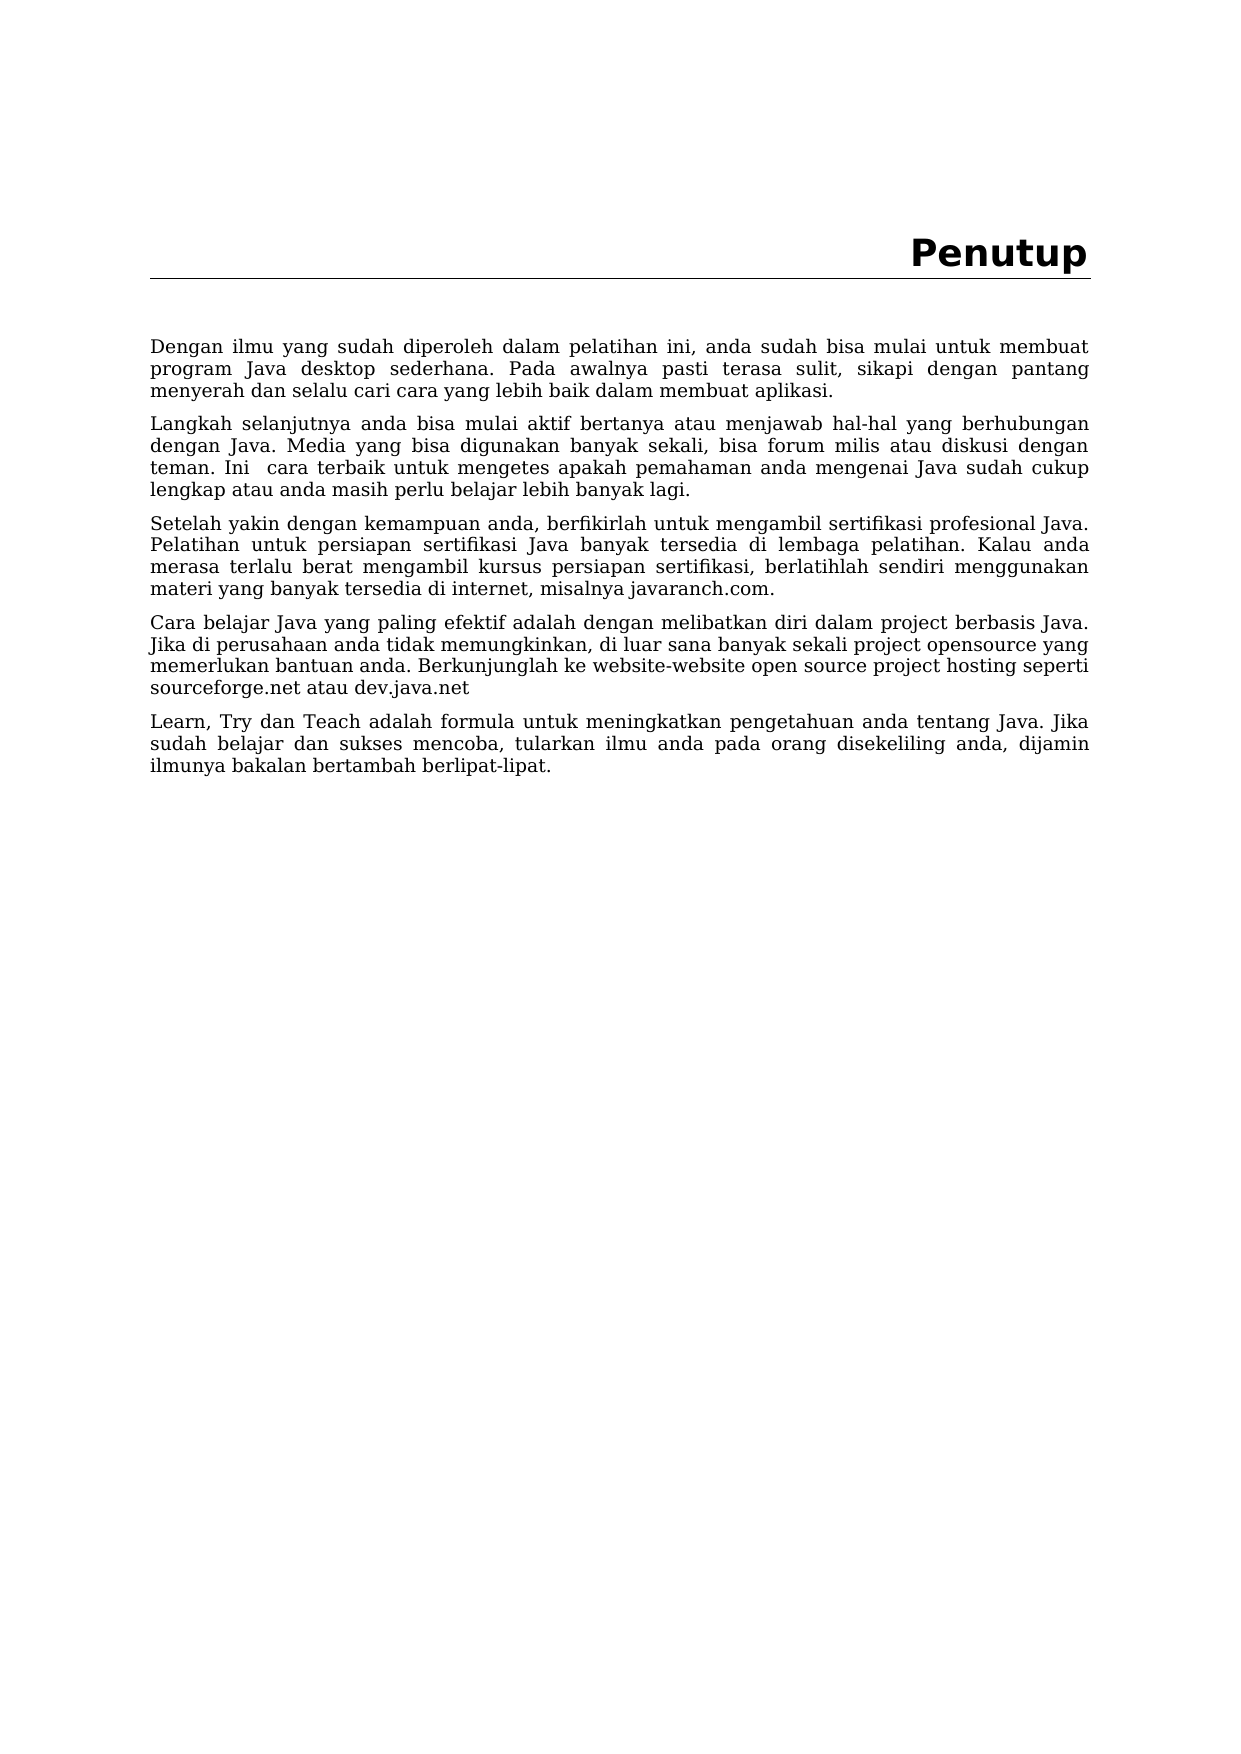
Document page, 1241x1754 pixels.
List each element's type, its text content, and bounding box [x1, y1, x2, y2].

text Cara belajar Java yang paling efektif adalah dengan melibatkan diri dalam project berbasis Java. Jika di perusahaan anda tidak memungkinkan, di luar sana banyak sekali project opensource yang memerlukan bantuan anda. Berkunjunglah ke website-website open source project hosting seperti sourceforge.net atau dev.java.net [150, 612, 1091, 699]
text Langkah selanjutnya anda bisa mulai aktif bertanya atau menjawab hal-hal yang berhubungan dengan Java. Media yang bisa digunakan banyak sekali, bisa forum milis atau diskusi dengan teman. Ini cara terbaik untuk mengetes apakah pemahaman anda mengenai Java sudah cukup lengkap atau anda masih perlu belajar lebih banyak lagi. [150, 413, 1091, 501]
text Setelah yakin dengan kemampuan anda, berfikirlah untuk mengambil sertifikasi profesional Java. Pelatihan untuk persiapan sertifikasi Java banyak tersedia di lembaga pelatihan. Kalau anda merasa terlalu berat mengambil kursus persiapan sertifikasi, berlatihlah sendiri menggunakan materi yang banyak tersedia di internet, misalnya javaranch.com. [150, 512, 1091, 600]
subtitle Penutup [150, 228, 1091, 278]
text Dengan ilmu yang sudah diperoleh dalam pelatihan ini, anda sudah bisa mulai untuk membuat program Java desktop sederhana. Pada awalnya pasti terasa sulit, sikapi dengan pantang menyerah dan selalu cari cara yang lebih baik dalam membuat aplikasi. [150, 336, 1091, 401]
text Learn, Try dan Teach adalah formula untuk meningkatkan pengetahuan anda tentang Java. Jika sudah belajar dan sukses mencoba, tularkan ilmu anda pada orang disekeliling anda, dijamin ilmunya bakalan bertambah berlipat-lipat. [150, 711, 1091, 777]
